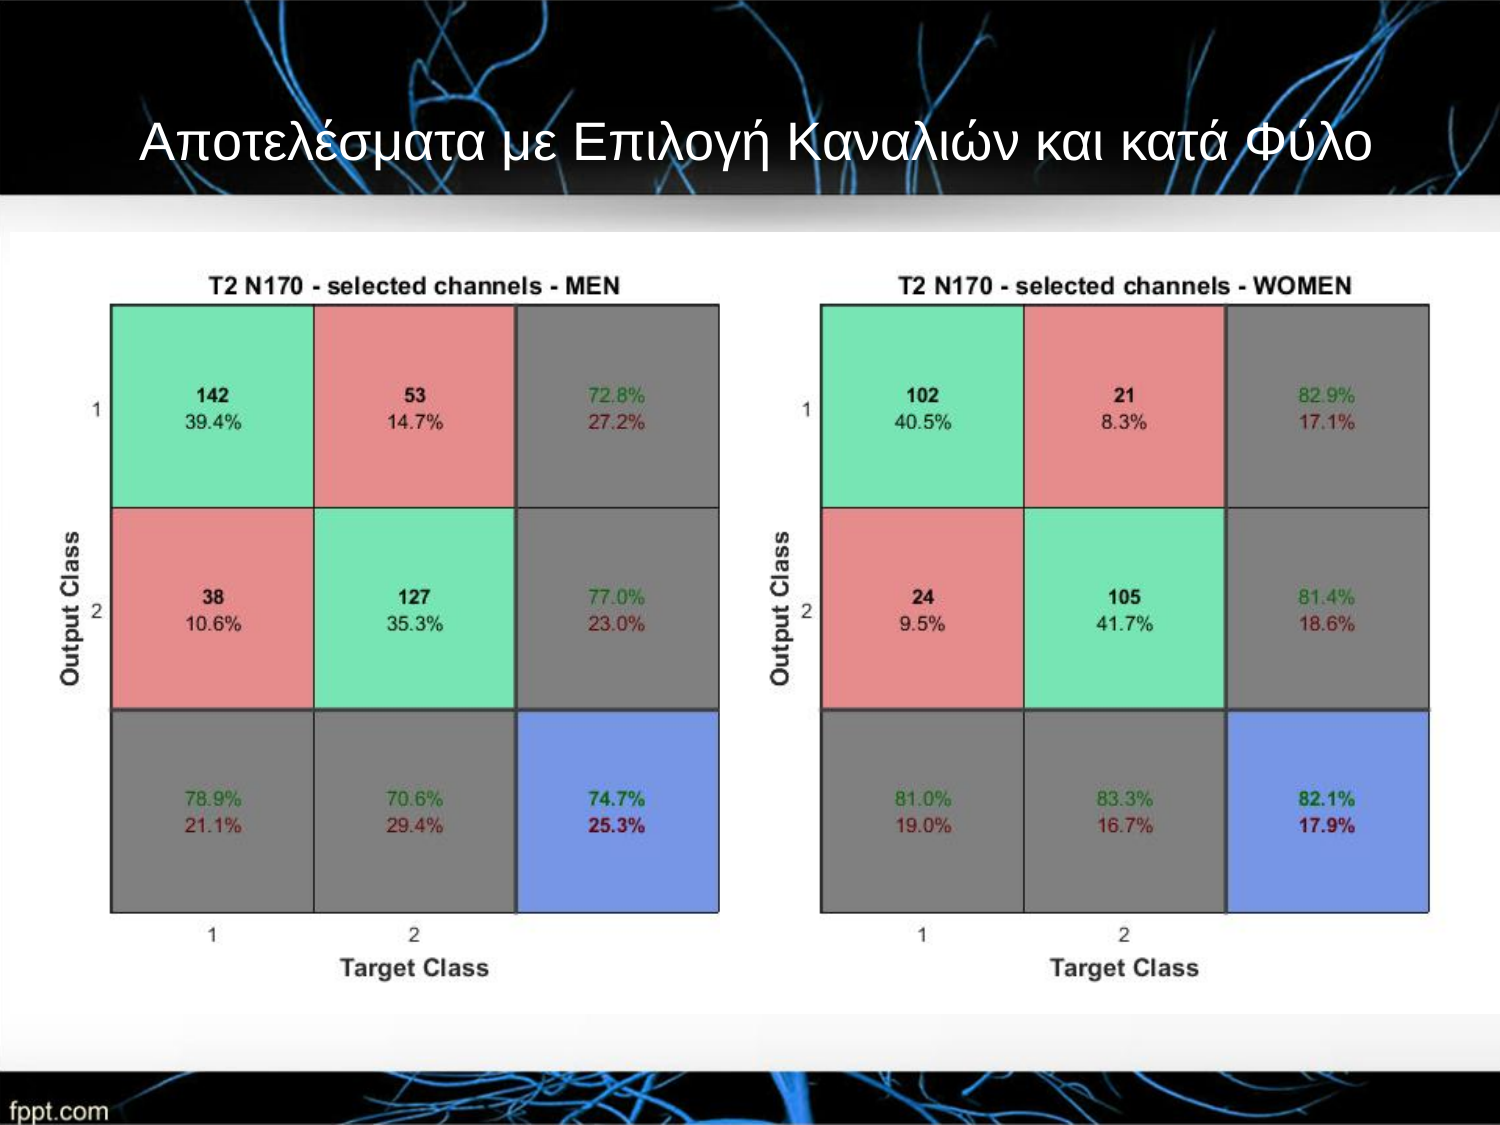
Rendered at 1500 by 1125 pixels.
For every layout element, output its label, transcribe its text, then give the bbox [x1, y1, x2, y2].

title Αποτελέσματα με Επιλογή Καναλιών και κατά Φύλο [82, 45, 1433, 232]
picture [0, 0, 1500, 1125]
